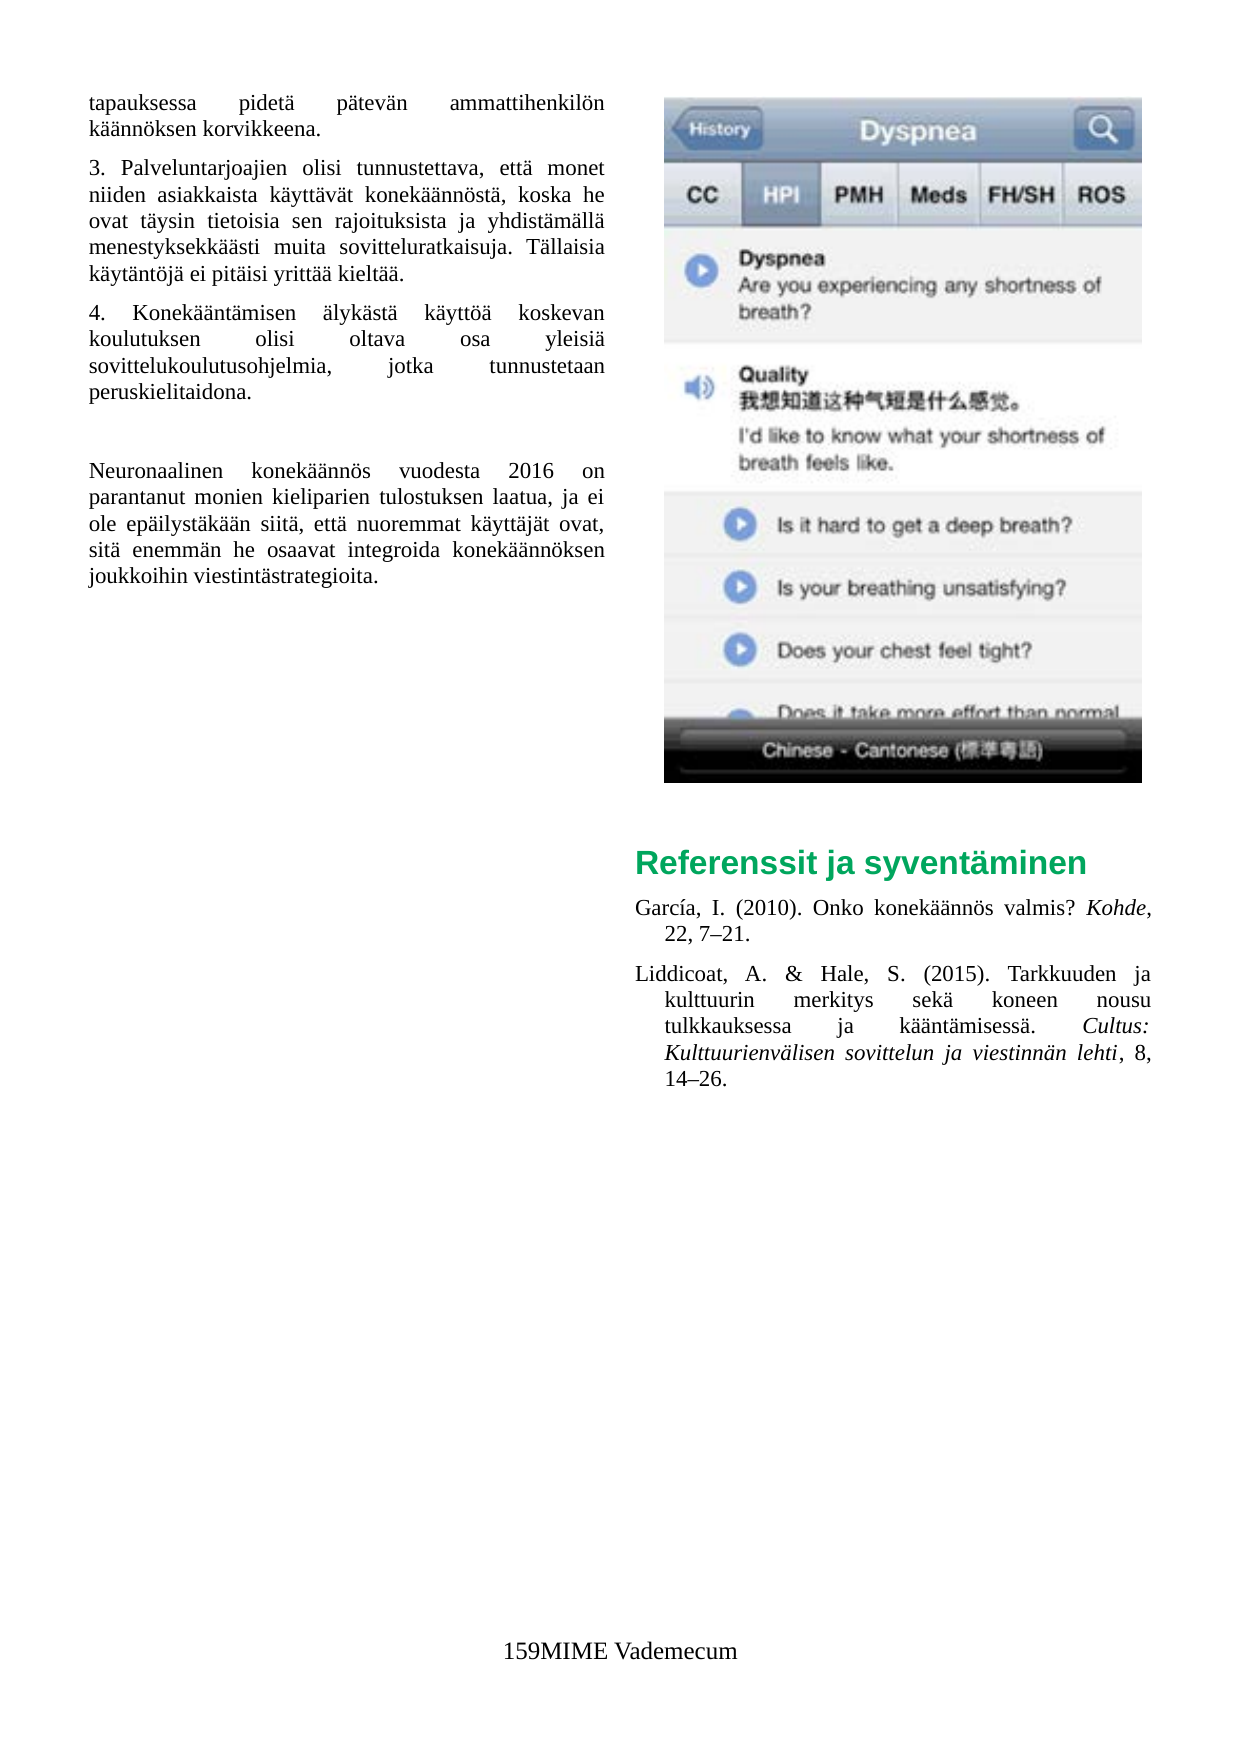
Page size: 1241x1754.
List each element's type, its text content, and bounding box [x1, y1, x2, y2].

text 4. Konekääntämisen älykästä käyttöä koskevan koulutuksen olisi oltava osa yleisiä sovittelukoulutusohjelmia, jotka tunnustetaan peruskielitaidona. [88, 299, 605, 404]
subtitle Referenssit ja syventäminen [635, 843, 1152, 881]
text Neuronaalinen konekäännös vuodesta 2016 on parantanut monien kieliparien tulostuksen laatua, ja ei ole epäilystäkään siitä, että nuoremmat käyttäjät ovat, sitä enemmän he osaavat integroida konekäännöksen joukkoihin viestintästrategioita. [88, 457, 605, 589]
text Liddicoat, A. & Hale, S. (2015). Tarkkuuden ja kulttuurin merkitys sekä koneen nousu tulkkauksessa ja kääntämisessä. Cultus: Kulttuurienvälisen sovittelun ja viestinnän lehti, 8, 14–26. [635, 960, 1152, 1091]
text tapauksessa pidetä pätevän ammattihenkilön käännöksen korvikkeena. [88, 88, 605, 141]
picture [664, 96, 1142, 783]
text García, I. (2010). Onko konekäännös valmis? Kohde, 22, 7–21. [635, 894, 1152, 947]
text 3. Palveluntarjoajien olisi tunnustettava, että monet niiden asiakkaista käyttävät konekäännöstä, koska he ovat täysin tietoisia sen rajoituksista ja yhdistämällä menestyksekkäästi muita sovitteluratkaisuja. Tällaisia käytäntöjä ei pitäisi yrittää kieltää. [88, 154, 605, 286]
